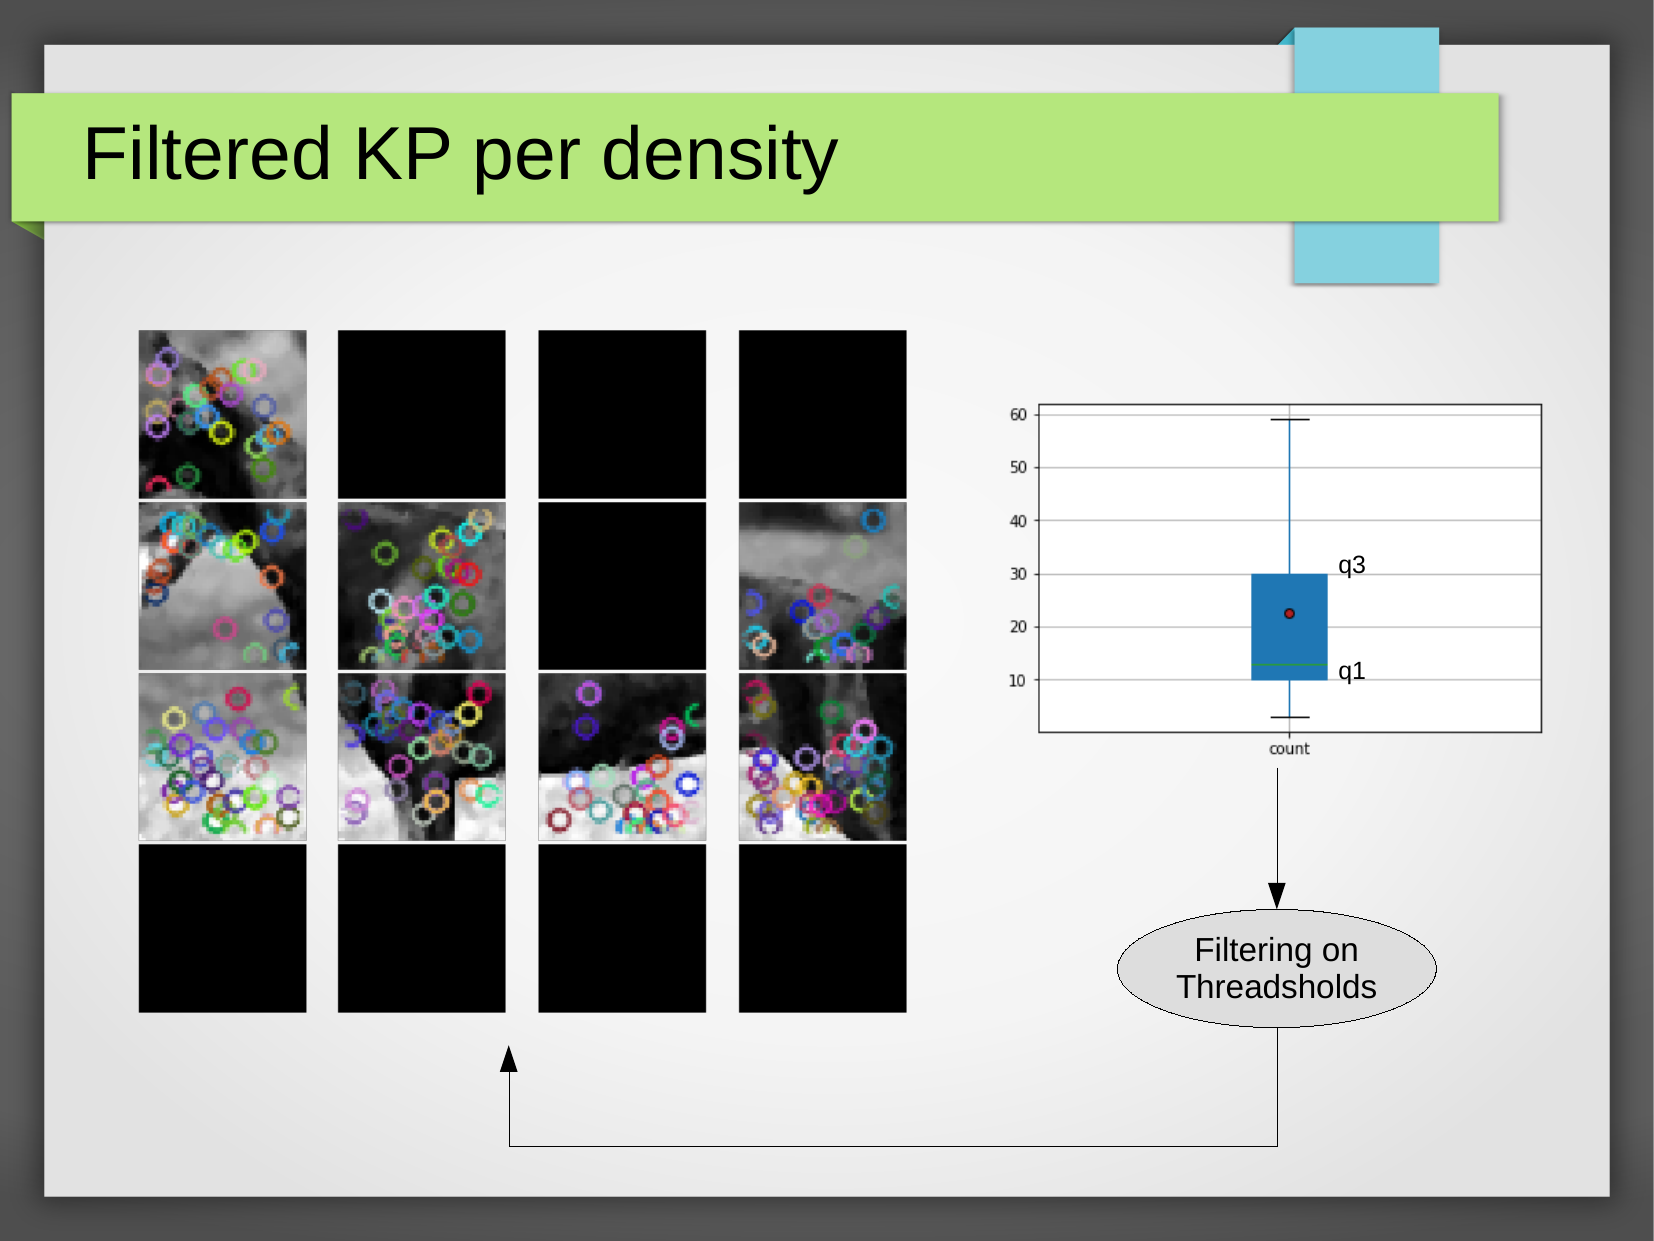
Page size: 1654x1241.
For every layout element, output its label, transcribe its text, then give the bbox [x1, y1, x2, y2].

text_box q1 [1311, 649, 1394, 693]
picture [0, 0, 1654, 1241]
title Filtered KP per density [82, 94, 1264, 213]
text_box q3 [1311, 543, 1394, 587]
text_box Filtering on Threadsholds [1117, 909, 1437, 1028]
